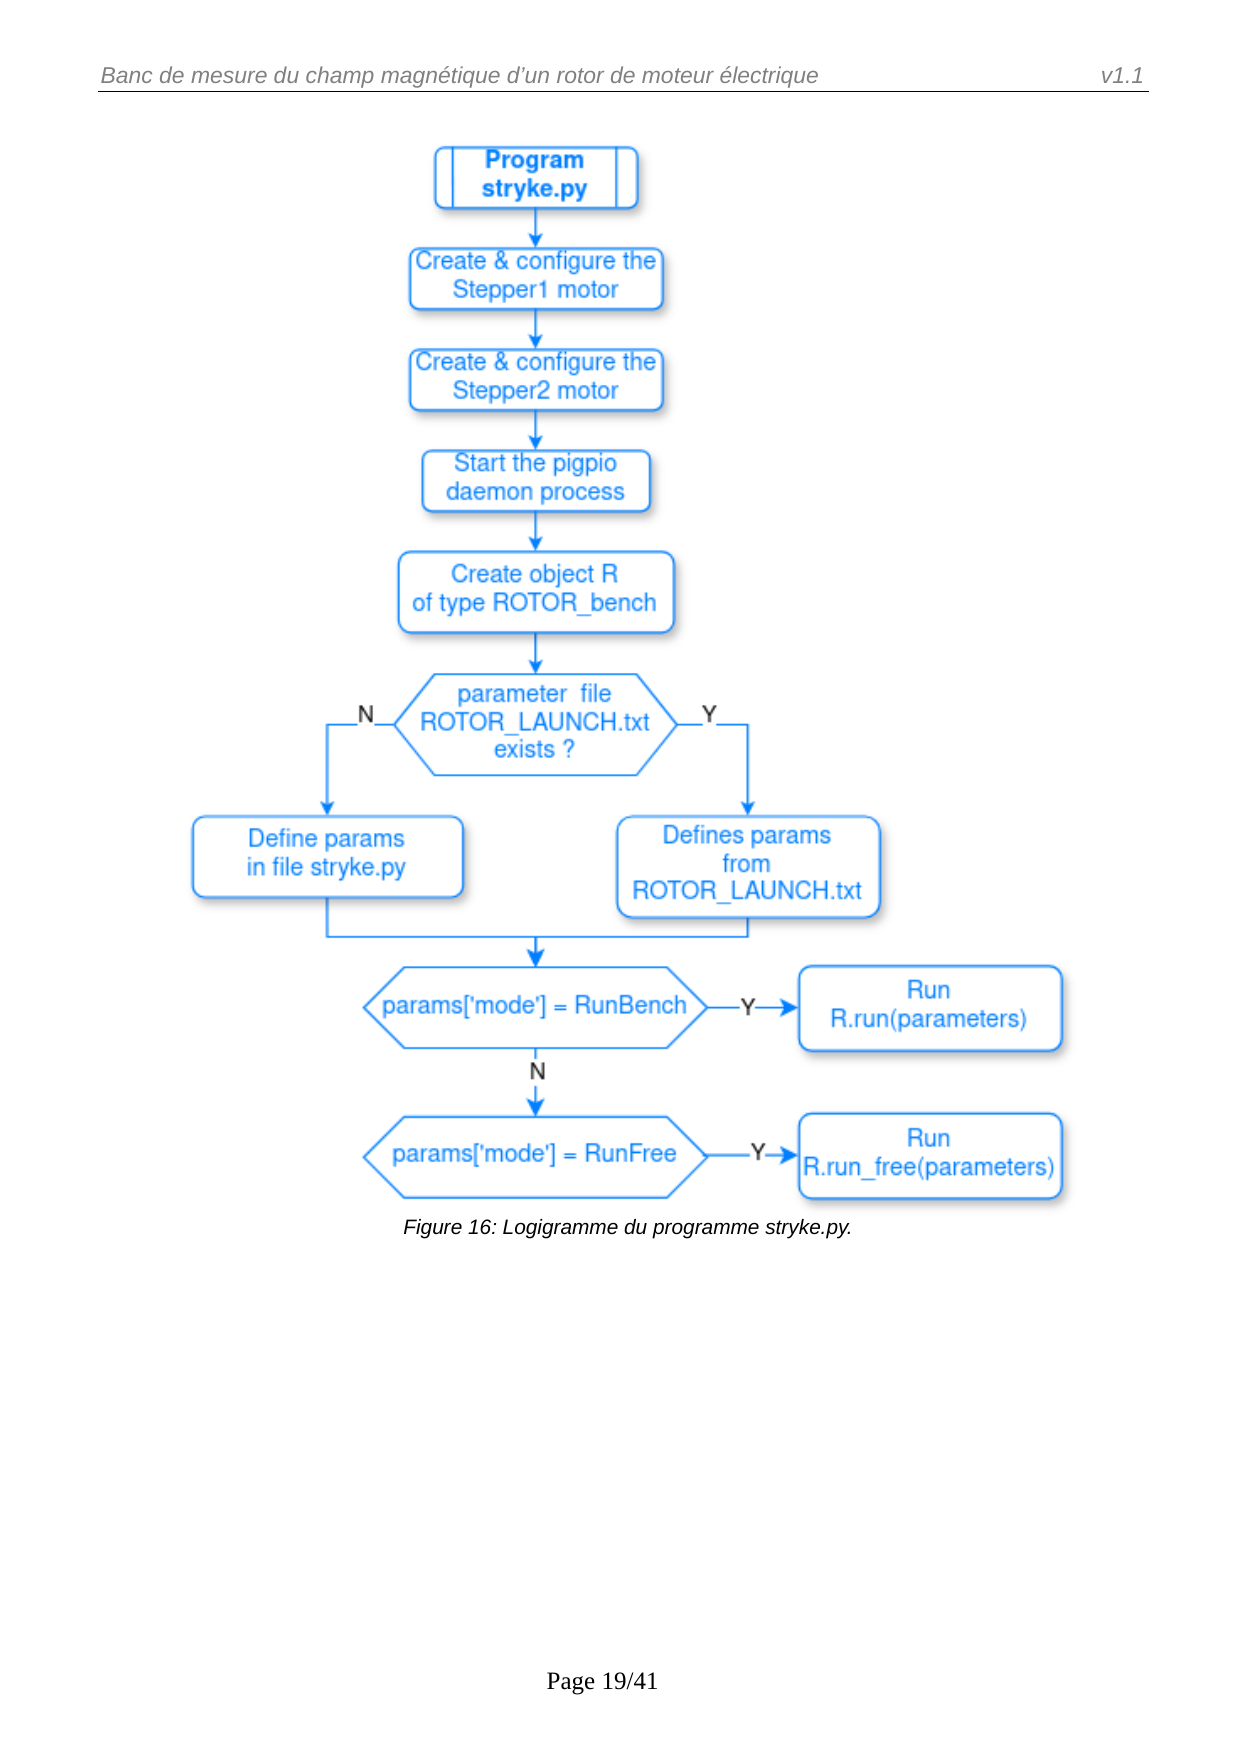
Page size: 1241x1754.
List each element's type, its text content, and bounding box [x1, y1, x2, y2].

text Figure 16: Logigramme du programme stryke.py. [176, 1216, 1082, 1239]
picture [176, 133, 1082, 1216]
